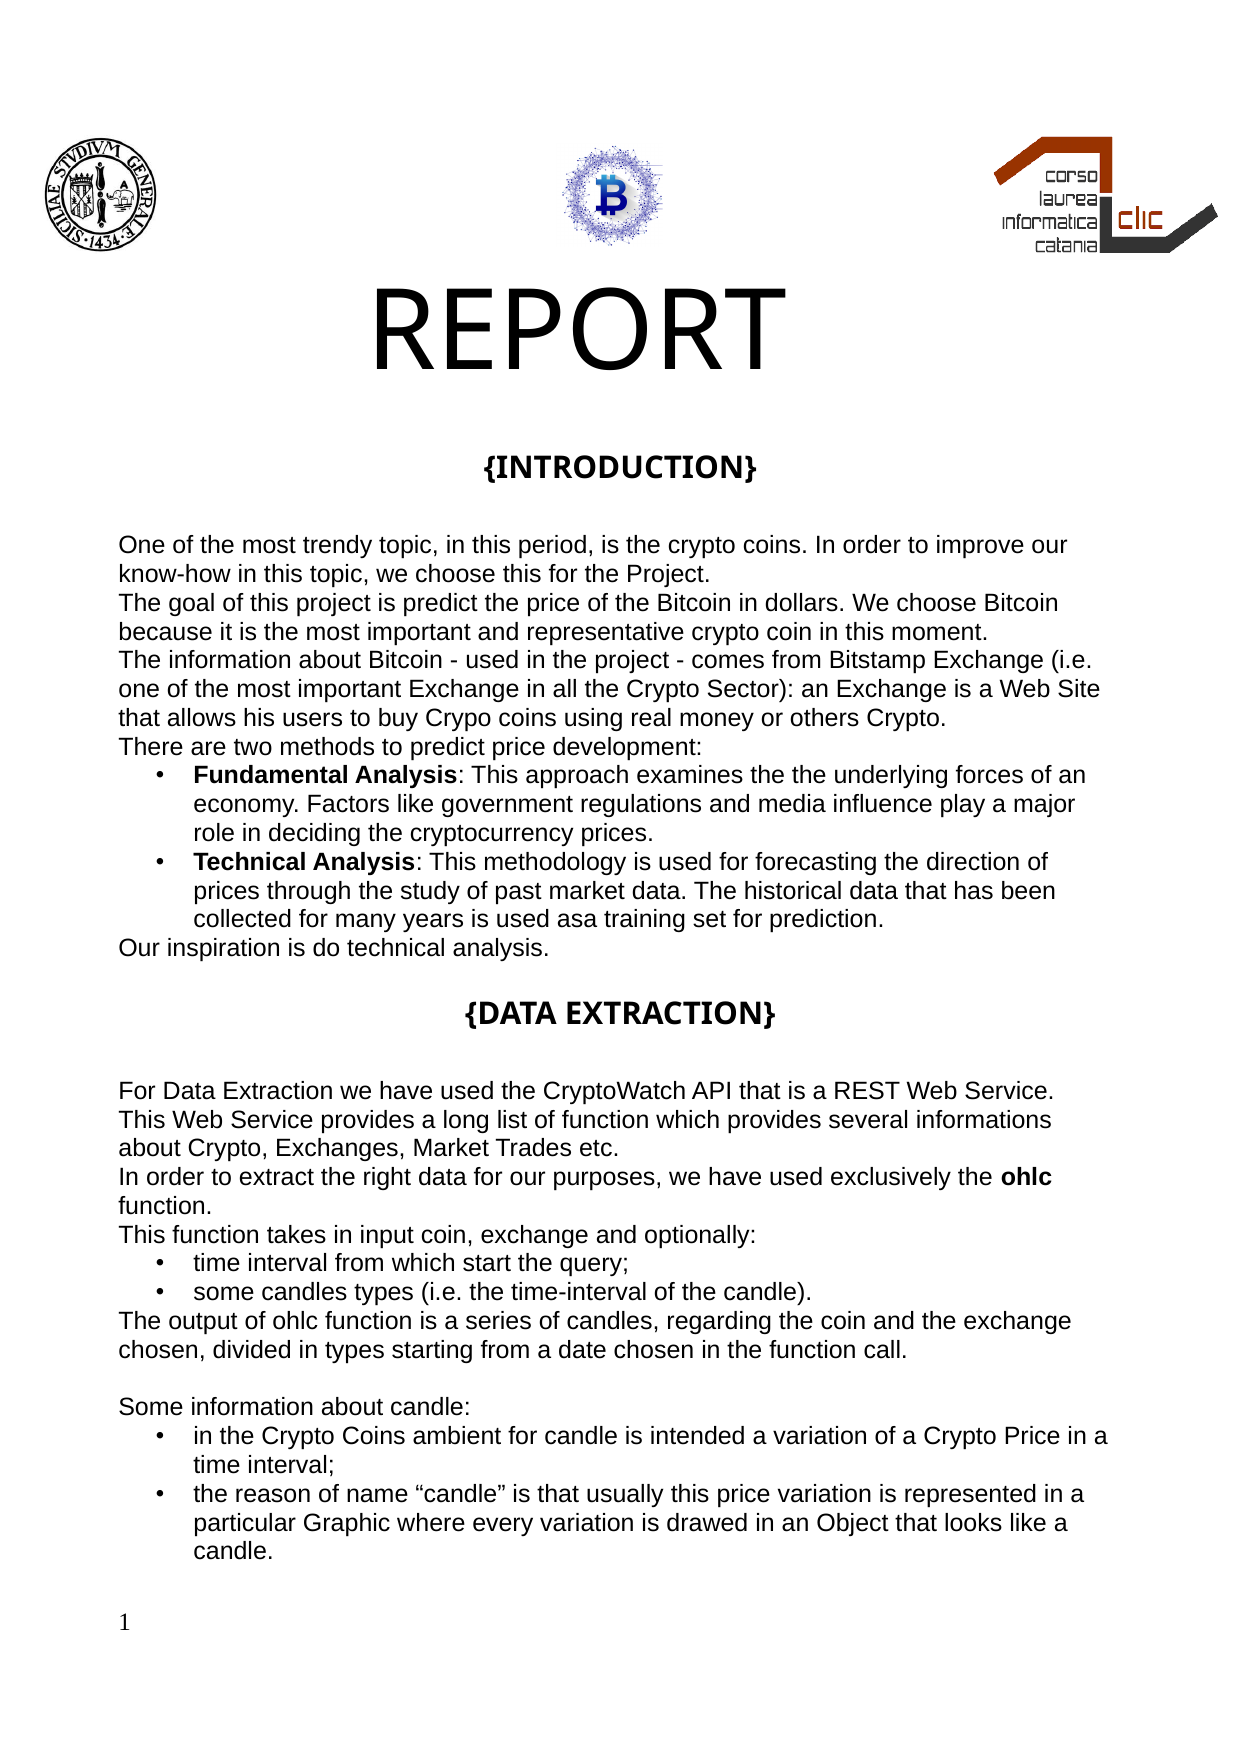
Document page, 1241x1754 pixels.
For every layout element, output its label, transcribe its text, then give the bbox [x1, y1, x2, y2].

text For Data Extraction we have used the CryptoWatch API that is a REST Web Service. [118, 1076, 1122, 1104]
picture [556, 143, 663, 247]
list some candles types (i.e. the time-interval of the candle). [156, 1277, 1122, 1306]
text There are two methods to predict price development: [118, 732, 1122, 760]
text Some information about candle: [118, 1392, 1122, 1421]
list in the Crypto Coins ambient for candle is intended a variation of a Crypto Price in a time interval; [156, 1421, 1122, 1479]
text In order to extract the right data for our purposes, we have used exclusively the ohlc function. [118, 1162, 1122, 1219]
list Fundamental Analysis: This approach examines the the underlying forces of an economy. Factors like government regulations and media influence play a major role in deciding the cryptocurrency prices. [156, 760, 1122, 847]
picture [42, 135, 161, 254]
text The output of ohlc function is a series of candles, regarding the coin and the exchange chosen, divided in types starting from a date chosen in the function call. [118, 1306, 1122, 1363]
text This Web Service provides a long list of function which provides several informations about Crypto, Exchanges, Market Trades etc. [118, 1104, 1122, 1162]
text {INTRODUCTION} [118, 445, 1122, 488]
list time interval from which start the query; [156, 1248, 1122, 1277]
list Technical Analysis: This methodology is used for forecasting the direction of prices through the study of past market data. The historical data that has been collected for many years is used asa training set for prediction. [156, 847, 1122, 933]
text {DATA EXTRACTION} [118, 991, 1122, 1033]
text The goal of this project is predict the price of the Bitcoin in dollars. We choose Bitcoin because it is the most important and representative crypto coin in this moment. [118, 588, 1122, 645]
picture [992, 135, 1219, 254]
list the reason of name “candle” is that usually this price variation is represented in a particular Graphic where every variation is drawed in an Object that looks like a candle. [156, 1479, 1122, 1565]
text The information about Bitcoin - used in the project - comes from Bitstamp Exchange (i.e. one of the most important Exchange in all the Crypto Sector): an Exchange is a Web Site that allows his users to buy Crypo coins using real money or others Crypto. [118, 645, 1122, 732]
text Our inspiration is do technical analysis. [118, 933, 1122, 962]
text REPORT [118, 249, 1122, 403]
text This function takes in input coin, exchange and optionally: [118, 1219, 1122, 1248]
text One of the most trendy topic, in this period, is the crypto coins. In order to improve our know-how in this topic, we choose this for the Project. [118, 530, 1122, 588]
